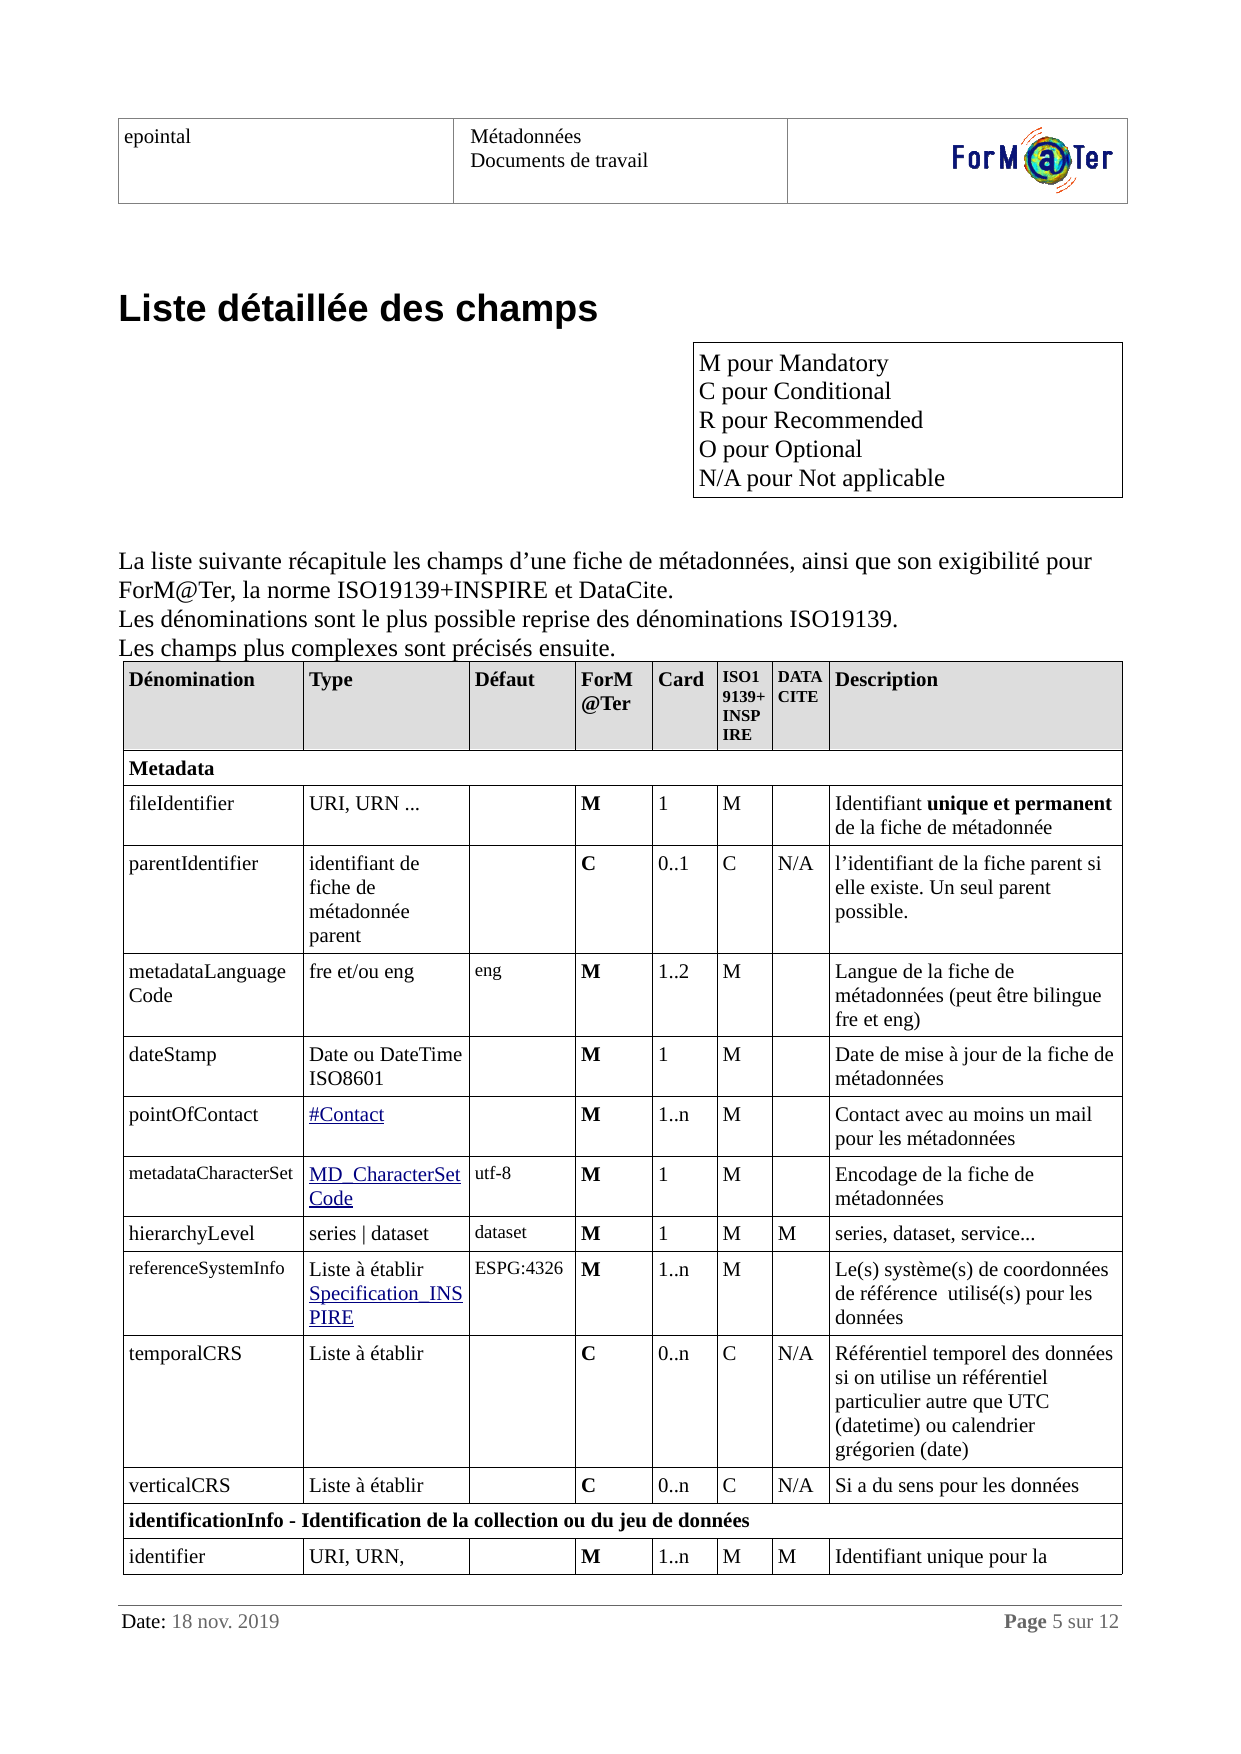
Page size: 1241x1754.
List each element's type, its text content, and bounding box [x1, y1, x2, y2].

table_cell Le(s) système(s) de coordonnées de référence utilisé(s) pour les données [830, 1252, 1122, 1335]
table_cell M [773, 1217, 829, 1251]
table_cell [470, 846, 575, 953]
table_cell referenceSystemInfo [124, 1252, 303, 1335]
table_cell Identifiant unique pour la [830, 1539, 1122, 1574]
table_cell pointOfContact [124, 1097, 303, 1156]
table_cell M [718, 1539, 772, 1574]
table_cell utf-8 [470, 1157, 575, 1216]
picture [943, 123, 1122, 197]
table_cell 0..1 [653, 846, 717, 953]
table_cell M [576, 1157, 652, 1216]
text Les dénominations sont le plus possible reprise des dénominations ISO19139. [118, 604, 1122, 633]
table_header Description [830, 662, 1122, 749]
table_cell M [576, 1097, 652, 1156]
table_cell Langue de la fiche de métadonnées (peut être bilingue fre et eng) [830, 954, 1122, 1036]
table_cell M [718, 1252, 772, 1335]
table_cell fileIdentifier [124, 786, 303, 845]
table_cell M [576, 1252, 652, 1335]
table_cell C [576, 1468, 652, 1502]
table_cell N/A [773, 1468, 829, 1502]
table_cell Contact avec au moins un mail pour les métadonnées [830, 1097, 1122, 1156]
table_cell 1..n [653, 1097, 717, 1156]
table_cell [470, 1037, 575, 1096]
table_cell C [718, 1336, 772, 1467]
table_cell #Contact [304, 1097, 469, 1156]
table_cell series | dataset [304, 1217, 469, 1251]
table_cell 1 [653, 1037, 717, 1096]
table_cell Référentiel temporel des données si on utilise un référentiel particulier autre que UTC (datetime) ou calendrier grégorien (date) [830, 1336, 1122, 1467]
table_cell 0..n [653, 1336, 717, 1467]
table_cell C [576, 1336, 652, 1467]
table_cell 1 [653, 1217, 717, 1251]
table_cell eng [470, 954, 575, 1036]
table_cell [470, 1539, 575, 1574]
table_cell Encodage de la fiche de métadonnées [830, 1157, 1122, 1216]
table_cell M [576, 786, 652, 845]
table_cell Liste à établir Specification_INSPIRE [304, 1252, 469, 1335]
table_cell [773, 786, 829, 845]
table_cell URI, URN, [304, 1539, 469, 1574]
table_cell dataset [470, 1217, 575, 1251]
table_cell 1 [653, 1157, 717, 1216]
table_cell 0..n [653, 1468, 717, 1502]
table_cell C [718, 846, 772, 953]
table_cell Si a du sens pour les données [830, 1468, 1122, 1502]
table_header DATACITE [773, 662, 829, 749]
table_cell M [718, 786, 772, 845]
table_cell metadataLanguageCode [124, 954, 303, 1036]
table_header Défaut [470, 662, 575, 749]
table_cell [470, 1097, 575, 1156]
table_cell fre et/ou eng [304, 954, 469, 1036]
table_cell C [576, 846, 652, 953]
table_cell [470, 1468, 575, 1502]
table_cell 1 [653, 786, 717, 845]
table_cell identifier [124, 1539, 303, 1574]
table_cell Identifiant unique et permanent de la fiche de métadonnée [830, 786, 1122, 845]
table_cell hierarchyLevel [124, 1217, 303, 1251]
table_cell l’identifiant de la fiche parent si elle existe. Un seul parent possible. [830, 846, 1122, 953]
table_cell C [718, 1468, 772, 1502]
table_cell ESPG:4326 [470, 1252, 575, 1335]
table_header Dénomination [124, 662, 303, 749]
table_cell MD_CharacterSetCode [304, 1157, 469, 1216]
table_cell Metadata [124, 751, 1122, 785]
table_cell dateStamp [124, 1037, 303, 1096]
table_cell temporalCRS [124, 1336, 303, 1467]
table_cell [773, 954, 829, 1036]
table_cell 1..n [653, 1539, 717, 1574]
text La liste suivante récapitule les champs d’une fiche de métadonnées, ainsi que son exigibilité pour ForM@Ter, la norme ISO19139+INSPIRE et DataCite. [118, 546, 1122, 604]
table_header Card [653, 662, 717, 749]
table_cell [470, 1336, 575, 1467]
table_cell [773, 1037, 829, 1096]
table_cell Liste à établir [304, 1468, 469, 1502]
table_cell [773, 1097, 829, 1156]
text Les champs plus complexes sont précisés ensuite. [118, 633, 1122, 661]
table_cell M [576, 1037, 652, 1096]
table_header M pour Mandatory C pour Conditional R pour Recommended O pour Optional N/A pour Not applicable [694, 343, 1122, 497]
table_cell identifiant de fiche de métadonnée parent [304, 846, 469, 953]
table_cell M [718, 1217, 772, 1251]
table_cell parentIdentifier [124, 846, 303, 953]
table_cell [773, 1252, 829, 1335]
table_cell M [576, 1539, 652, 1574]
table_header Type [304, 662, 469, 749]
table_cell [470, 786, 575, 845]
table_header ForM@Ter [576, 662, 652, 749]
table_cell identificationInfo - Identification de la collection ou du jeu de données [124, 1504, 1122, 1538]
table_cell [773, 1157, 829, 1216]
table_cell M [718, 1157, 772, 1216]
table_cell Date ou DateTime ISO8601 [304, 1037, 469, 1096]
table_header ISO19139+ INSPIRE [718, 662, 772, 749]
table_cell N/A [773, 846, 829, 953]
table_cell verticalCRS [124, 1468, 303, 1502]
table_cell Date de mise à jour de la fiche de métadonnées [830, 1037, 1122, 1096]
table_cell series, dataset, service... [830, 1217, 1122, 1251]
table_cell M [718, 1037, 772, 1096]
table_cell 1..n [653, 1252, 717, 1335]
table_cell M [576, 954, 652, 1036]
table_cell M [718, 1097, 772, 1156]
table_cell metadataCharacterSet [124, 1157, 303, 1216]
subtitle Liste détaillée des champs [118, 286, 1122, 329]
table_cell 1..2 [653, 954, 717, 1036]
table_cell Liste à établir [304, 1336, 469, 1467]
table_cell N/A [773, 1336, 829, 1467]
table_cell M [576, 1217, 652, 1251]
table_cell M [773, 1539, 829, 1574]
table_cell URI, URN ... [304, 786, 469, 845]
table_cell M [718, 954, 772, 1036]
